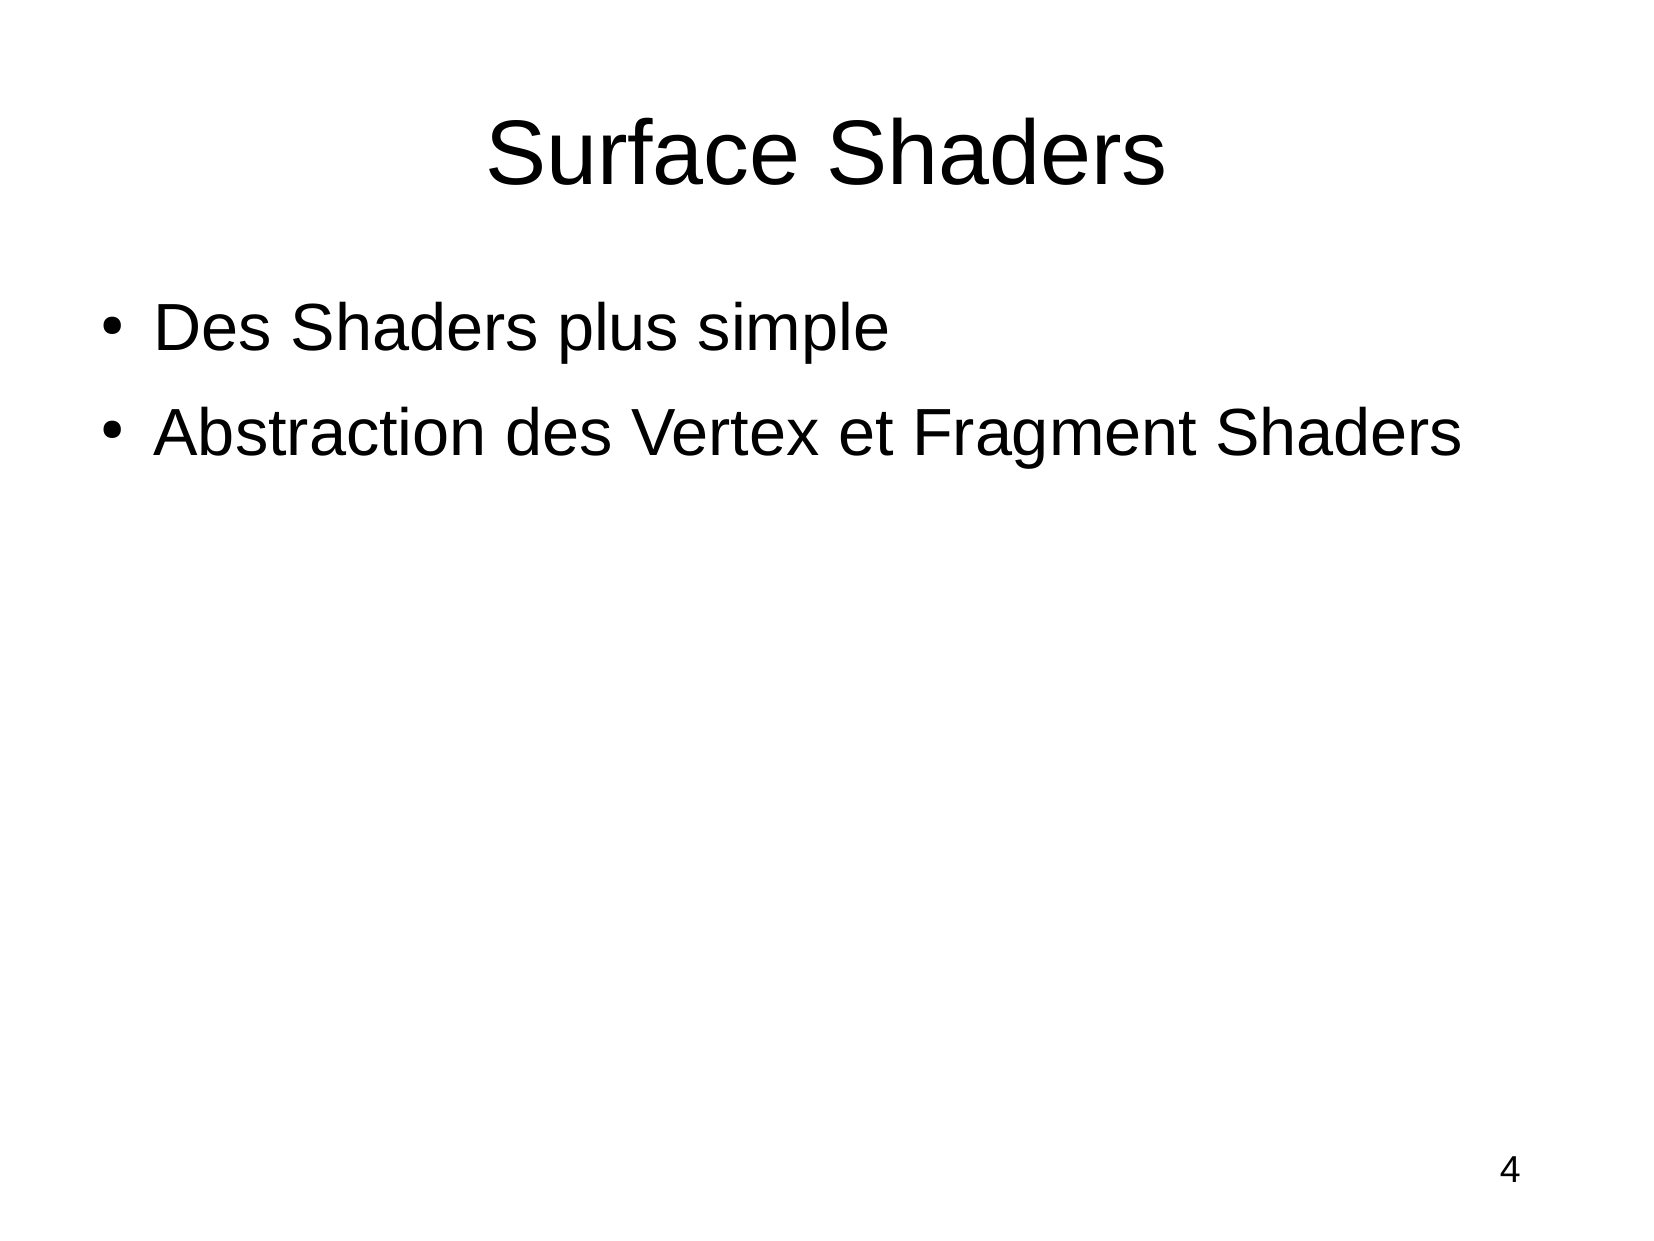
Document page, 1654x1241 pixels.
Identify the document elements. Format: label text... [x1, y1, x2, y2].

text_box [1484, 1140, 1654, 1211]
list Des Shaders plus simple Abstraction des Vertex et Fragment Shaders [82, 290, 1571, 1010]
title Surface Shaders [82, 49, 1571, 257]
